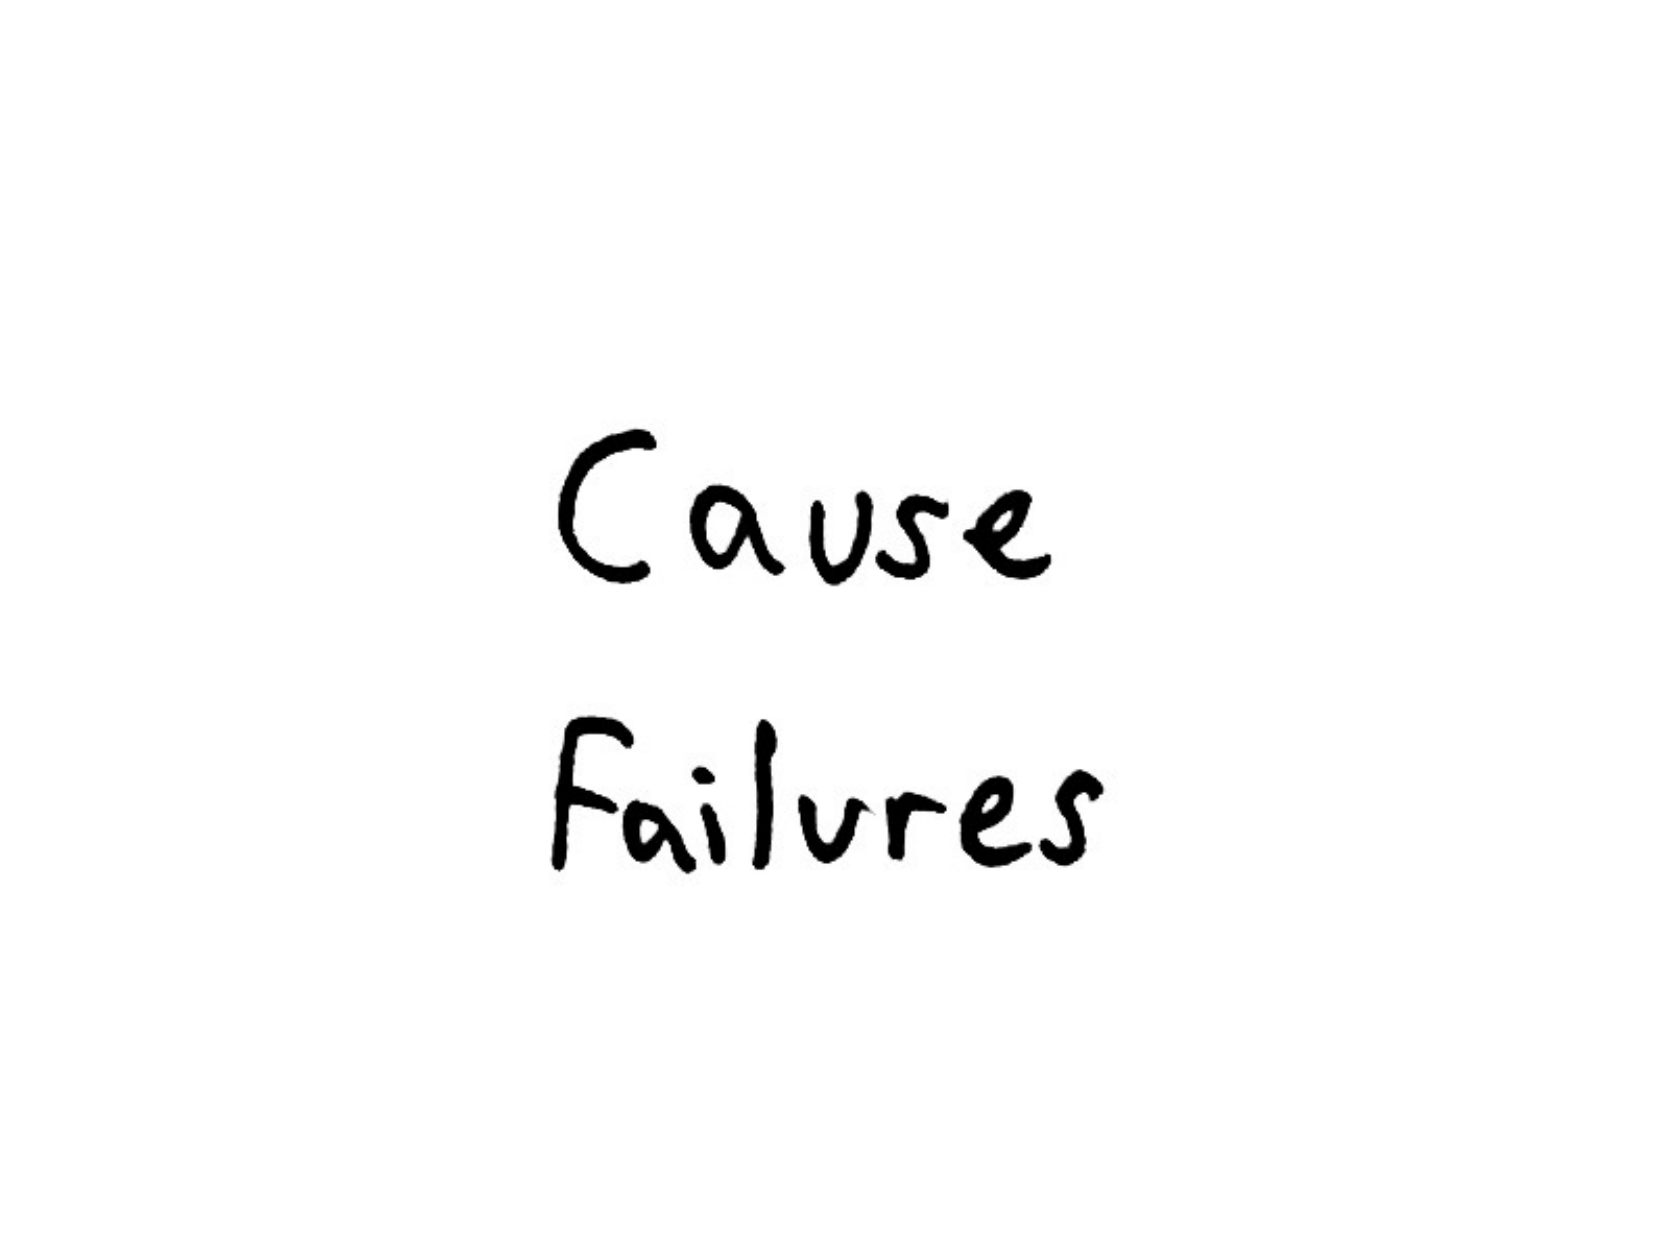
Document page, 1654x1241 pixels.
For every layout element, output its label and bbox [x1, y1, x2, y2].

picture [467, 336, 1210, 962]
